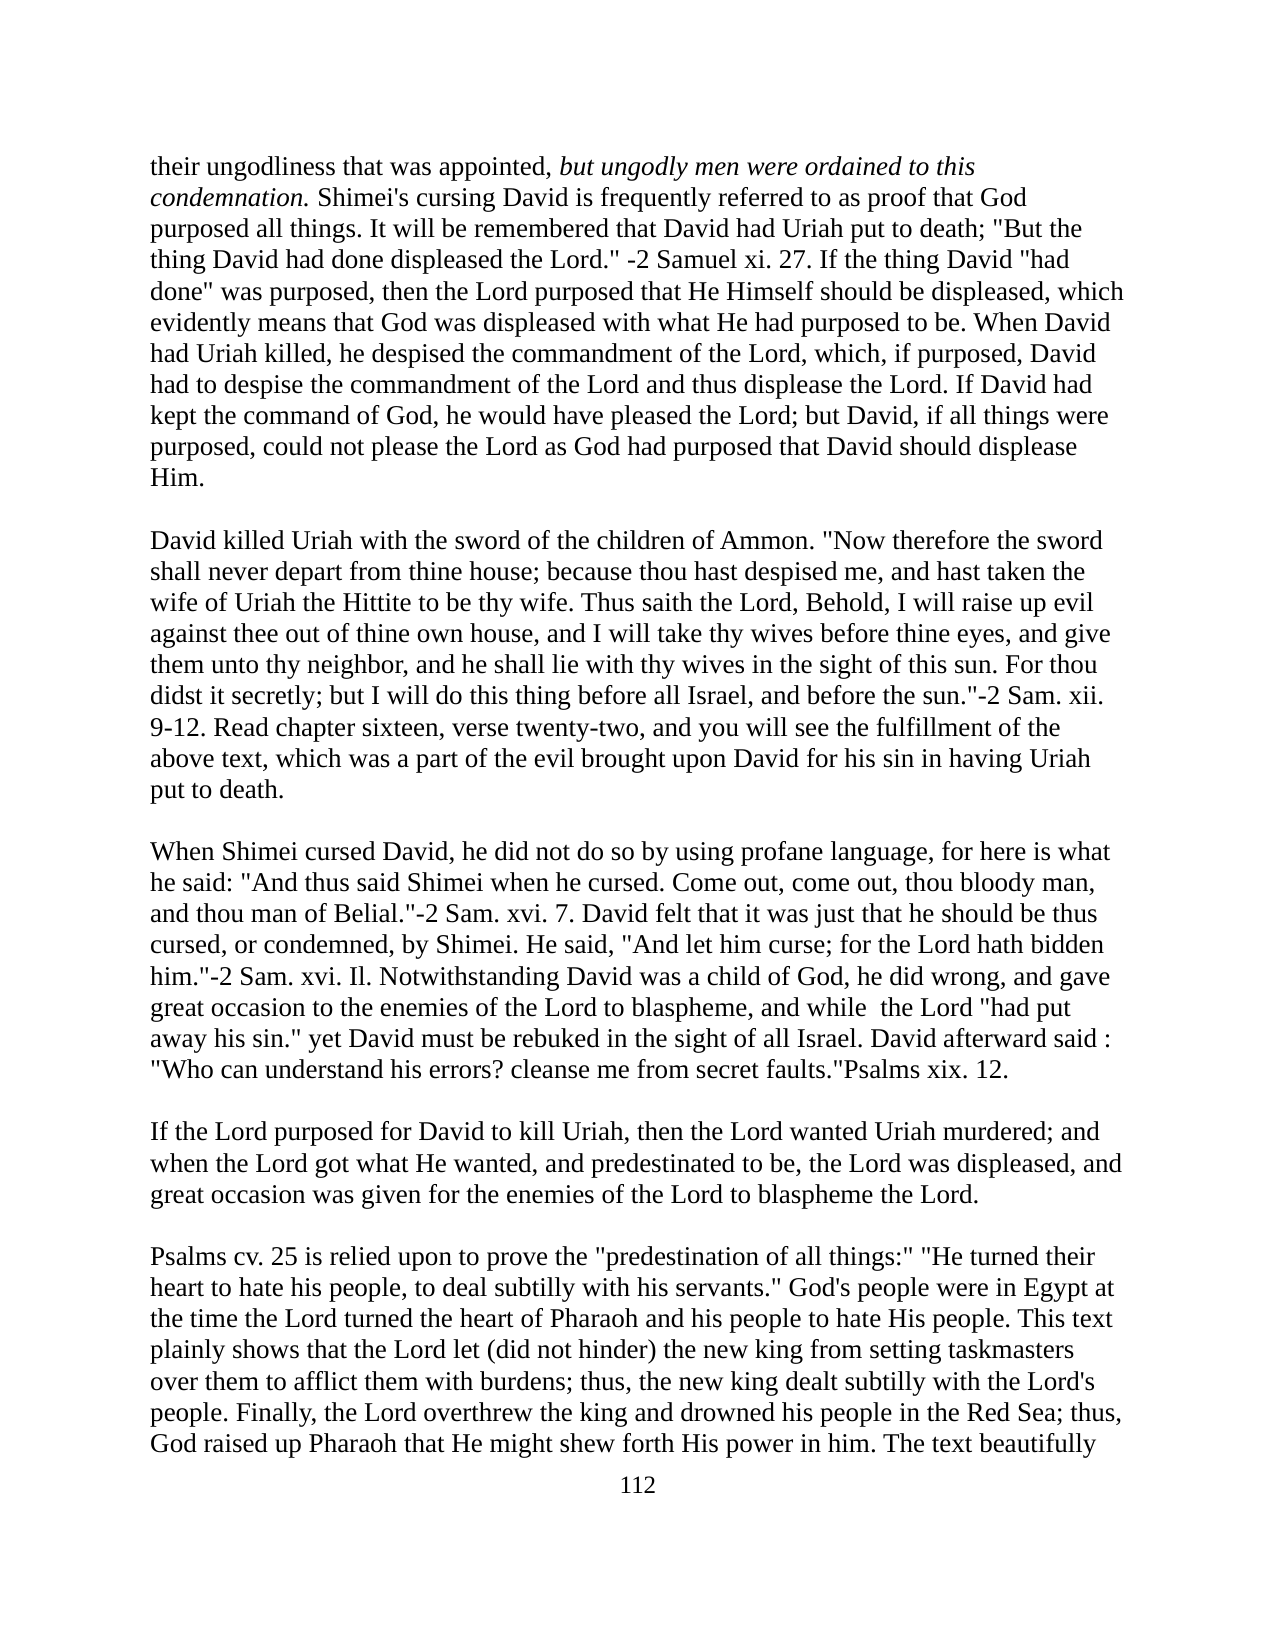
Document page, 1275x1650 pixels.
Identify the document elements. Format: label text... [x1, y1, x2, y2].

text David killed Uriah with the sword of the children of Ammon. "Now therefore the sword shall never depart from thine house; because thou hast despised me, and hast taken the wife of Uriah the Hittite to be thy wife. Thus saith the Lord, Behold, I will raise up evil against thee out of thine own house, and I will take thy wives before thine eyes, and give them unto thy neighbor, and he shall lie with thy wives in the sight of this sun. For thou didst it secretly; but I will do this thing before all Israel, and before the sun."-2 Sam. xii. 9-12. Read chapter sixteen, verse twenty-two, and you will see the fulfillment of the above text, which was a part of the evil brought upon David for his sin in having Uriah put to death. [150, 524, 1125, 804]
text Psalms cv. 25 is relied upon to prove the "predestination of all things:" "He turned their heart to hate his people, to deal subtilly with his servants." God's people were in Egypt at the time the Lord turned the heart of Pharaoh and his people to hate His people. This text plainly shows that the Lord let (did not hinder) the new king from setting taskmasters over them to afflict them with burdens; thus, the new king dealt subtilly with the Lord's people. Finally, the Lord overthrew the king and drowned his people in the Red Sea; thus, God raised up Pharaoh that He might shew forth His power in him. The text beautifully [150, 1240, 1125, 1458]
text If the Lord purposed for David to kill Uriah, then the Lord wanted Uriah murdered; and when the Lord got what He wanted, and predestinated to be, the Lord was displeased, and great occasion was given for the enemies of the Lord to blaspheme the Lord. [150, 1116, 1125, 1209]
text their ungodliness that was appointed, but ungodly men were ordained to this condemnation. Shimei's cursing David is frequently referred to as proof that God purposed all things. It will be remembered that David had Uriah put to death; "But the thing David had done displeased the Lord." -2 Samuel xi. 27. If the thing David "had done" was purposed, then the Lord purposed that He Himself should be displeased, which evidently means that God was displeased with what He had purposed to be. When David had Uriah killed, he despised the commandment of the Lord, which, if purposed, David had to despise the commandment of the Lord and thus displease the Lord. If David had kept the command of God, he would have pleased the Lord; but David, if all things were purposed, could not please the Lord as God had purposed that David should displease Him. [150, 150, 1125, 493]
text When Shimei cursed David, he did not do so by using profane language, for here is what he said: "And thus said Shimei when he cursed. Come out, come out, thou bloody man, and thou man of Belial."-2 Sam. xvi. 7. David felt that it was just that he should be thus cursed, or condemned, by Shimei. He said, "And let him curse; for the Lord hath bidden him."-2 Sam. xvi. Il. Notwithstanding David was a child of God, he did wrong, and gave great occasion to the enemies of the Lord to blaspheme, and while the Lord "had put away his sin." yet David must be rebuked in the sight of all Israel. David afterward said : "Who can understand his errors? cleanse me from secret faults."Psalms xix. 12. [150, 835, 1125, 1084]
